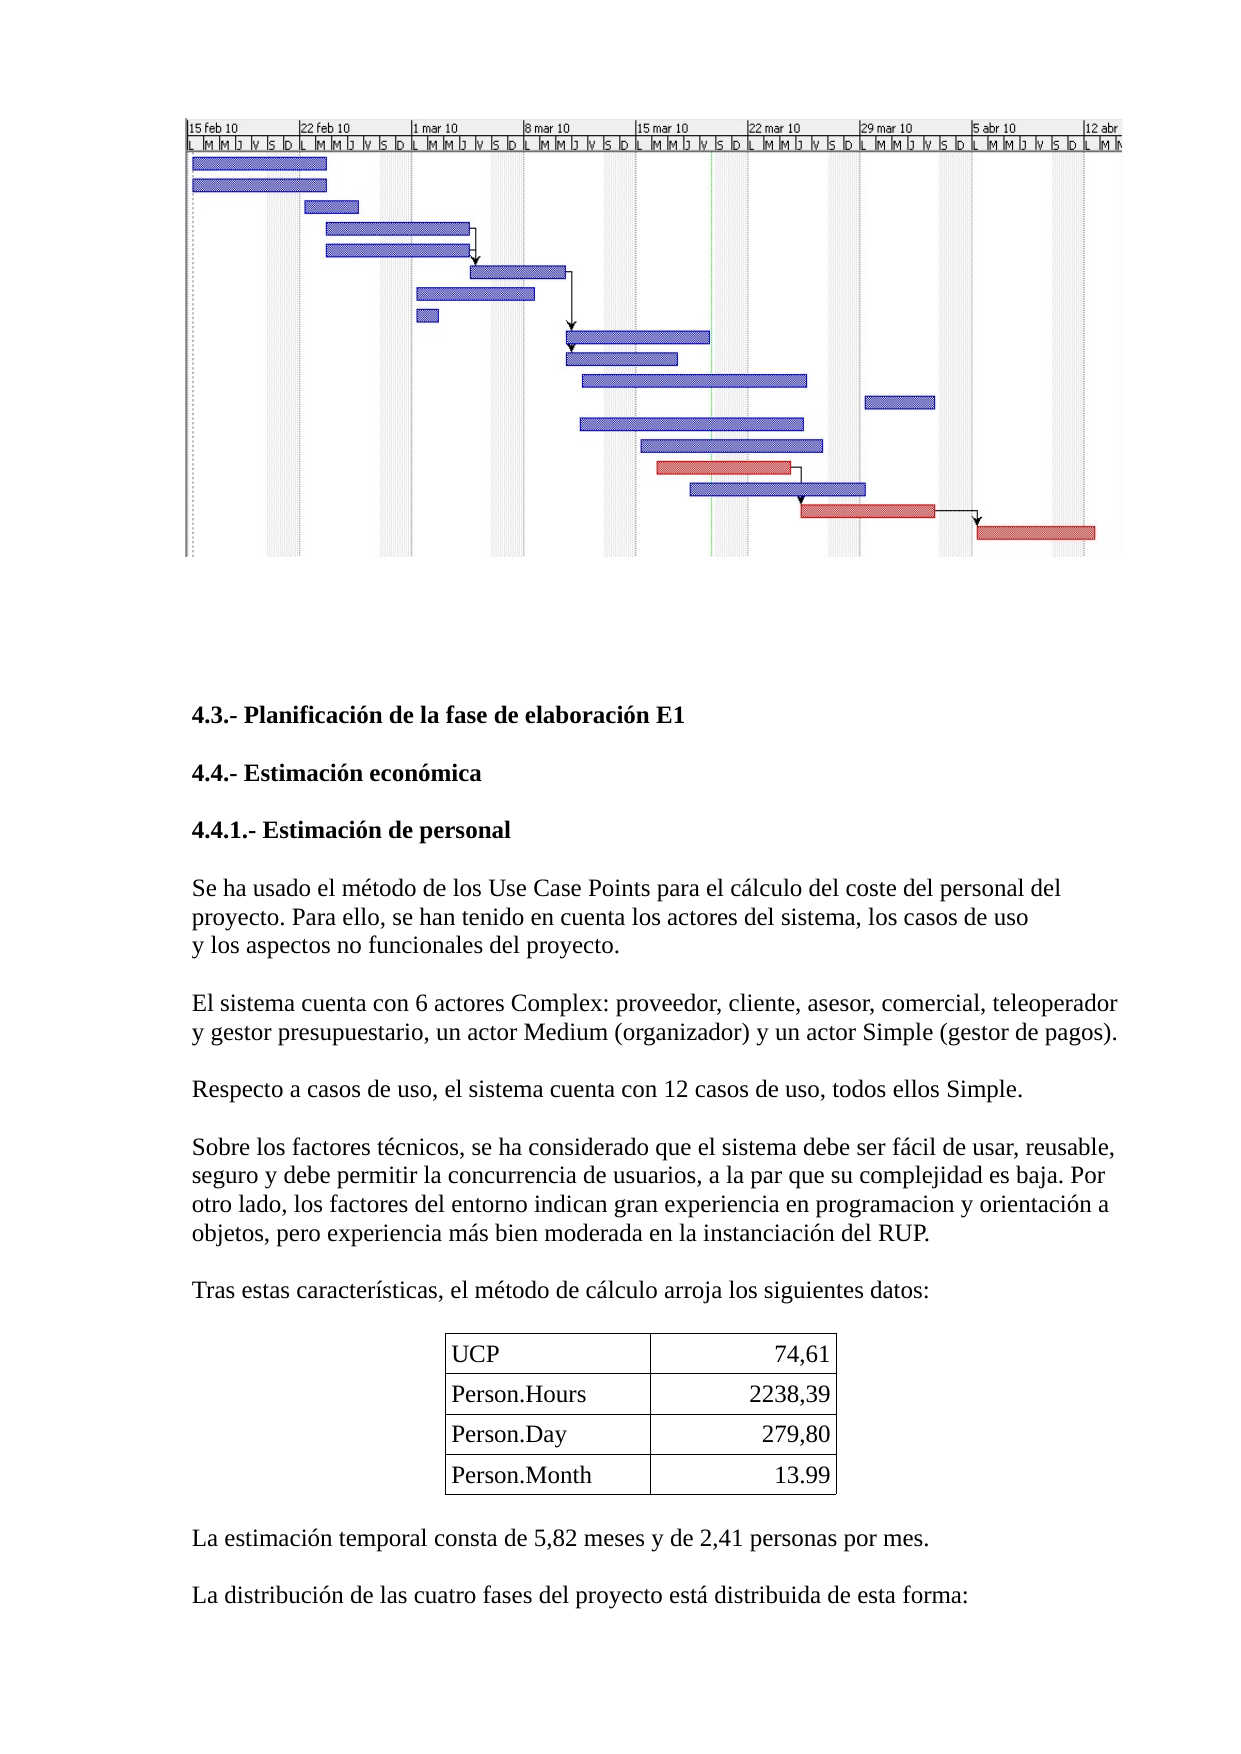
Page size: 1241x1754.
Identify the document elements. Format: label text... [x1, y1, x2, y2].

text El sistema cuenta con 6 actores Complex: proveedor, cliente, asesor, comercial, teleoperador y gestor presupuestario, un actor Medium (organizador) y un actor Simple (gestor de pagos). Respecto a casos de uso, el sistema cuenta con 12 casos de uso, todos ellos Simple. Sobre los factores técnicos, se ha considerado que el sistema debe ser fácil de usar, reusable, seguro y debe permitir la concurrencia de usuarios, a la par que su complejidad es baja. Por otro lado, los factores del entorno indican gran experiencia en programacion y orientación a objetos, pero experiencia más bien moderada en la instanciación del RUP. Tras estas características, el método de cálculo arroja los siguientes datos: [118, 988, 1122, 1304]
table_cell 13,99 [651, 1455, 836, 1494]
table_cell Person.Month [446, 1455, 650, 1494]
table_cell 279,80 [651, 1415, 836, 1454]
text La estimación temporal consta de 5,82 meses y de 2,41 personas por mes. La distribución de las cuatro fases del proyecto está distribuida de esta forma: [118, 1494, 1122, 1609]
table_header 74,61 [651, 1334, 836, 1373]
text 4.3.- Planificación de la fase de elaboración E1 [118, 700, 1122, 729]
table_cell 2238,39 [651, 1374, 836, 1413]
picture [185, 118, 1123, 557]
table_cell Person.Day [446, 1415, 650, 1454]
table_header UCP [446, 1334, 650, 1373]
text 4.4.1.- Estimación de personal Se ha usado el método de los Use Case Points para el cálculo del coste del personal del proyecto. Para ello, se han tenido en cuenta los actores del sistema, los casos de uso [118, 787, 1122, 930]
table_cell Person.Hours [446, 1374, 650, 1413]
text 4.4.- Estimación económica [118, 758, 1122, 787]
text y los aspectos no funcionales del proyecto. [118, 930, 1122, 959]
